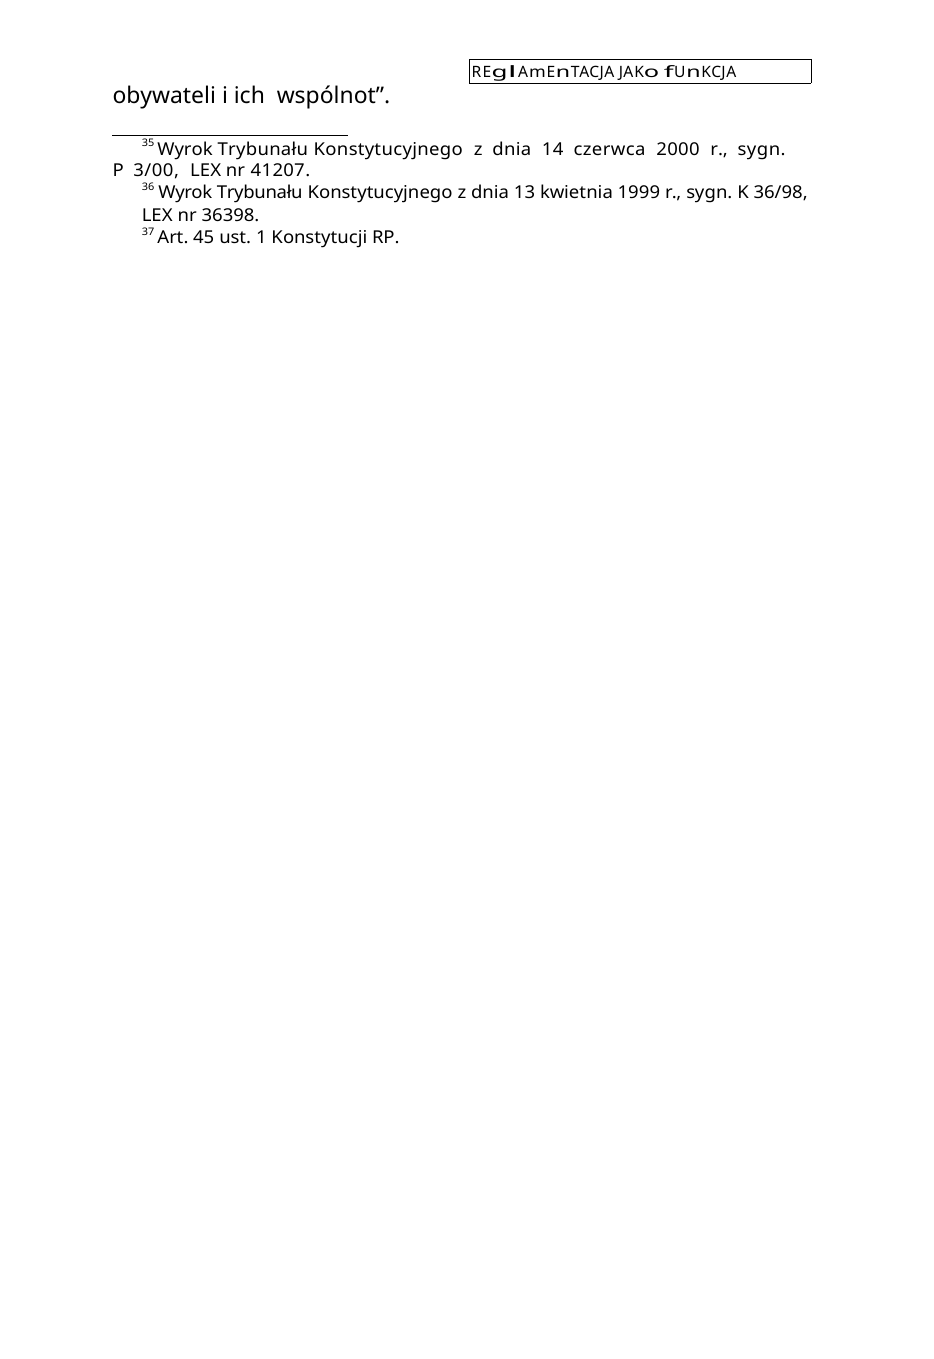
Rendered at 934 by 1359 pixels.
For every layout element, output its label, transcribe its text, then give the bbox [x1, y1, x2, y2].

text 36 Wyrok Trybunału Konstytucyjnego z dnia 13 kwietnia 1999 r., sygn. K 36/98, LEX nr 36398. [142, 181, 821, 226]
text 35 Wyrok Trybunału Konstytucyjnego z dnia 14 czerwca 2000 r., sygn. P 3/00, LEX nr 41207. [112, 138, 786, 181]
text obywateli i ich wspólnot”. [112, 79, 810, 110]
text 37 Art. 45 ust. 1 Konstytucji RP. [142, 226, 821, 248]
